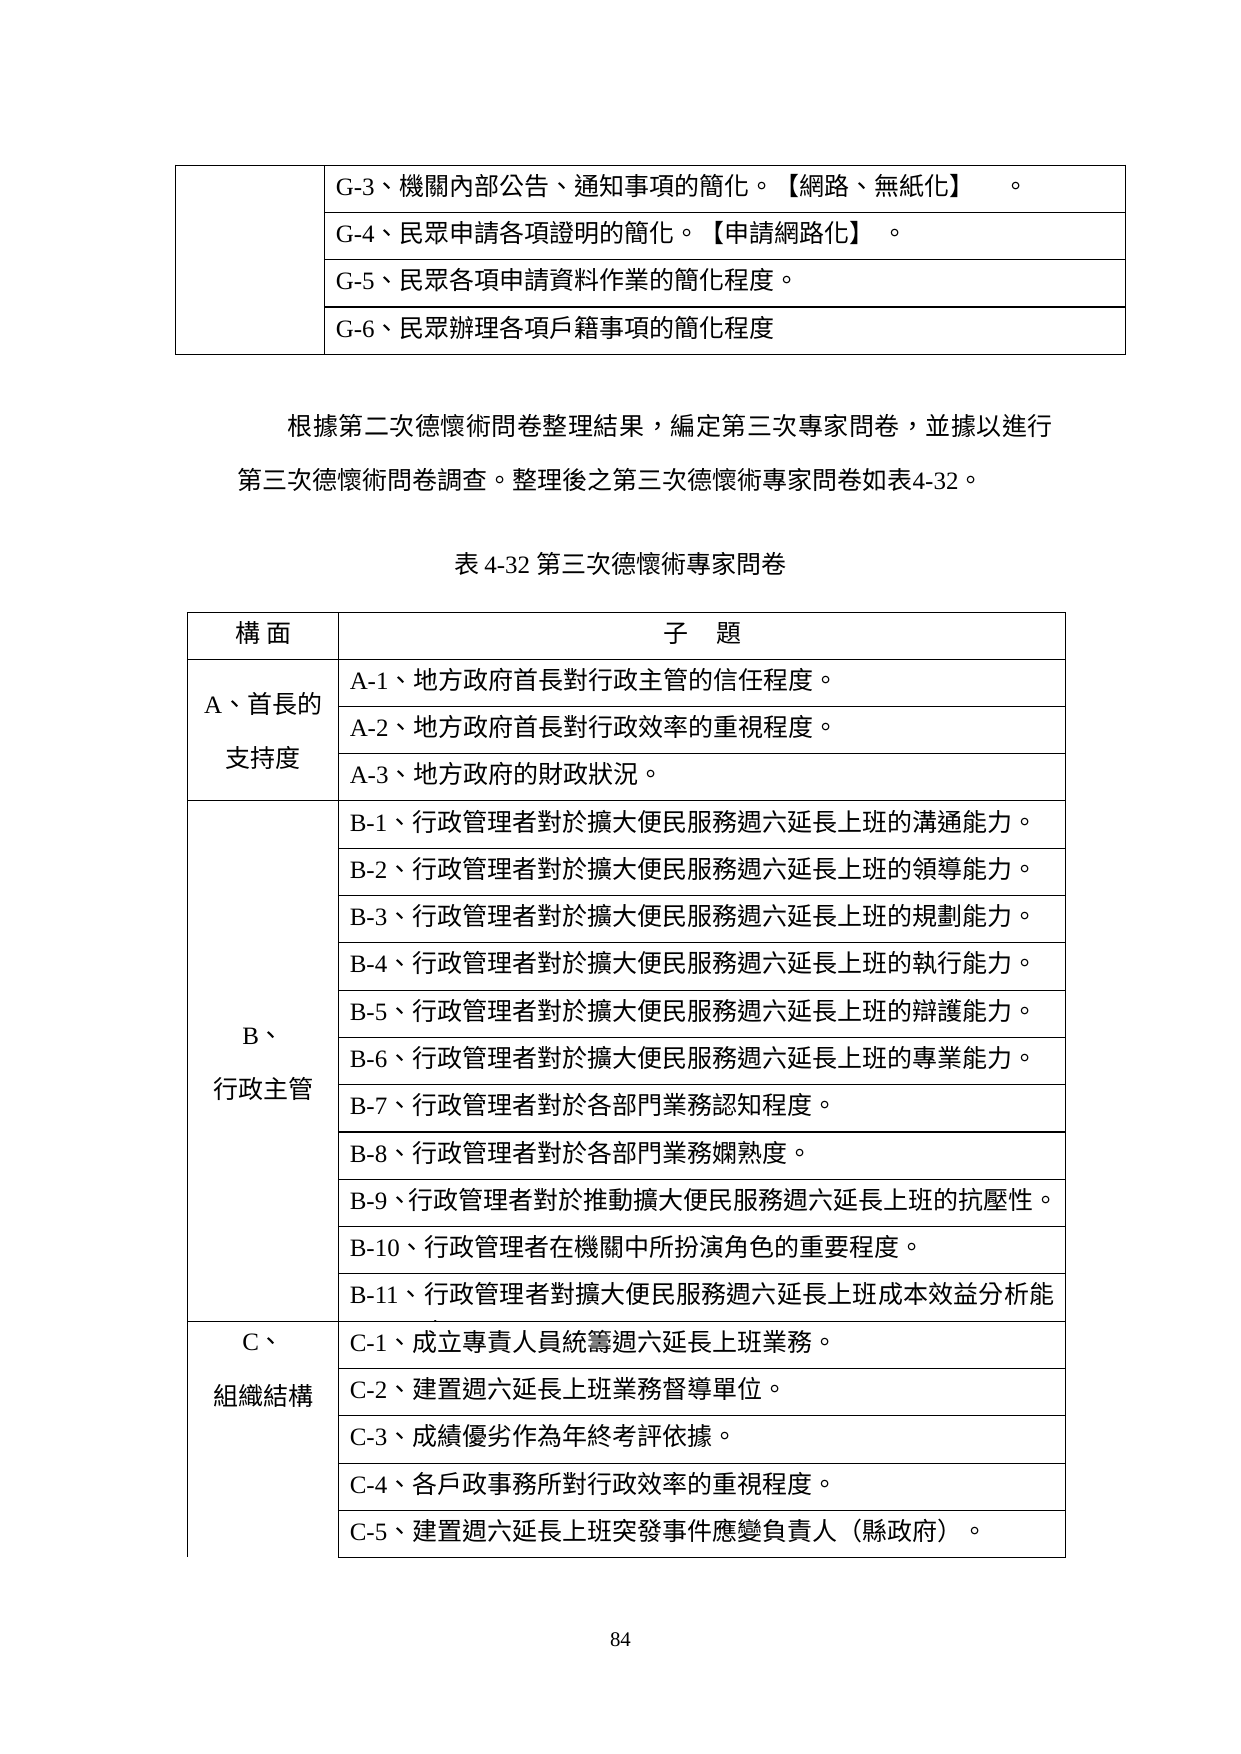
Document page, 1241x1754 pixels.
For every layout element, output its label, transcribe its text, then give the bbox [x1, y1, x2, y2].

table_cell C、 組織結構 [188, 1322, 338, 1557]
table_cell B-5、行政管理者對於擴大便民服務週六延長上班的辯護能力。 [339, 991, 1065, 1037]
text 表4-32 第三次德懷術專家問卷 [187, 544, 1053, 581]
table_cell A-1、地方政府首長對行政主管的信任程度。 [339, 660, 1065, 706]
table_cell B-4、行政管理者對於擴大便民服務週六延長上班的執行能力。 [339, 943, 1065, 989]
table_cell C-4、各戶政事務所對行政效率的重視程度。 [339, 1464, 1065, 1510]
table_cell A-2、地方政府首長對行政效率的重視程度。 [339, 707, 1065, 753]
table_cell C-5、建置週六延長上班突發事件應變負責人（縣政府）。 [339, 1511, 1065, 1557]
table_cell B-2、行政管理者對於擴大便民服務週六延長上班的領導能力。 [339, 849, 1065, 895]
table_cell G-4、民眾申請各項證明的簡化。【申請網路化】。 [325, 213, 1125, 259]
table_cell C-2、建置週六延長上班業務督導單位。 [339, 1369, 1065, 1415]
table_cell G-3、機關內部公告、通知事項的簡化。【網路、無紙化】。 [325, 166, 1125, 212]
table_cell G-5、民眾各項申請資料作業的簡化程度。 [325, 260, 1125, 306]
table_cell B-3、行政管理者對於擴大便民服務週六延長上班的規劃能力。 [339, 896, 1065, 942]
table_header 子 題 [339, 613, 1065, 658]
table_cell B-6、行政管理者對於擴大便民服務週六延長上班的專業能力。 [339, 1038, 1065, 1084]
table_cell C-3、成績優劣作為年終考評依據。 [339, 1416, 1065, 1462]
table_cell [176, 166, 324, 354]
table_cell B-10、行政管理者在機關中所扮演角色的重要程度。 [339, 1227, 1065, 1273]
table_cell G-6、民眾辦理各項戶籍事項的簡化程度 [325, 308, 1125, 354]
table_cell B-7、行政管理者對於各部門業務認知程度。 [339, 1085, 1065, 1131]
table_cell B-1、行政管理者對於擴大便民服務週六延長上班的溝通能力。 [339, 801, 1065, 848]
table_cell A、首長的支持度 [188, 660, 338, 800]
table_cell B-11、行政管理者對擴大便民服務週六延長上班成本效益分析能力。 [339, 1274, 1065, 1321]
table_cell B-8、行政管理者對於各部門業務嫻熟度。 [339, 1133, 1065, 1179]
text 根據第二次德懷術問卷整理結果，編定第三次專家問卷，並據以進行第三次德懷術問卷調查。整理後之第三次德懷術專家問卷如表4-32。 [237, 406, 1053, 497]
table_cell A-3、地方政府的財政狀況。 [339, 754, 1065, 800]
table_cell B-9、行政管理者對於推動擴大便民服務週六延長上班的抗壓性。 [339, 1180, 1065, 1226]
table_cell C-1、成立專責人員統籌週六延長上班業務。 [339, 1322, 1065, 1368]
table_cell B、 行政主管 [188, 801, 338, 1321]
table_header 構 面 [188, 613, 338, 658]
